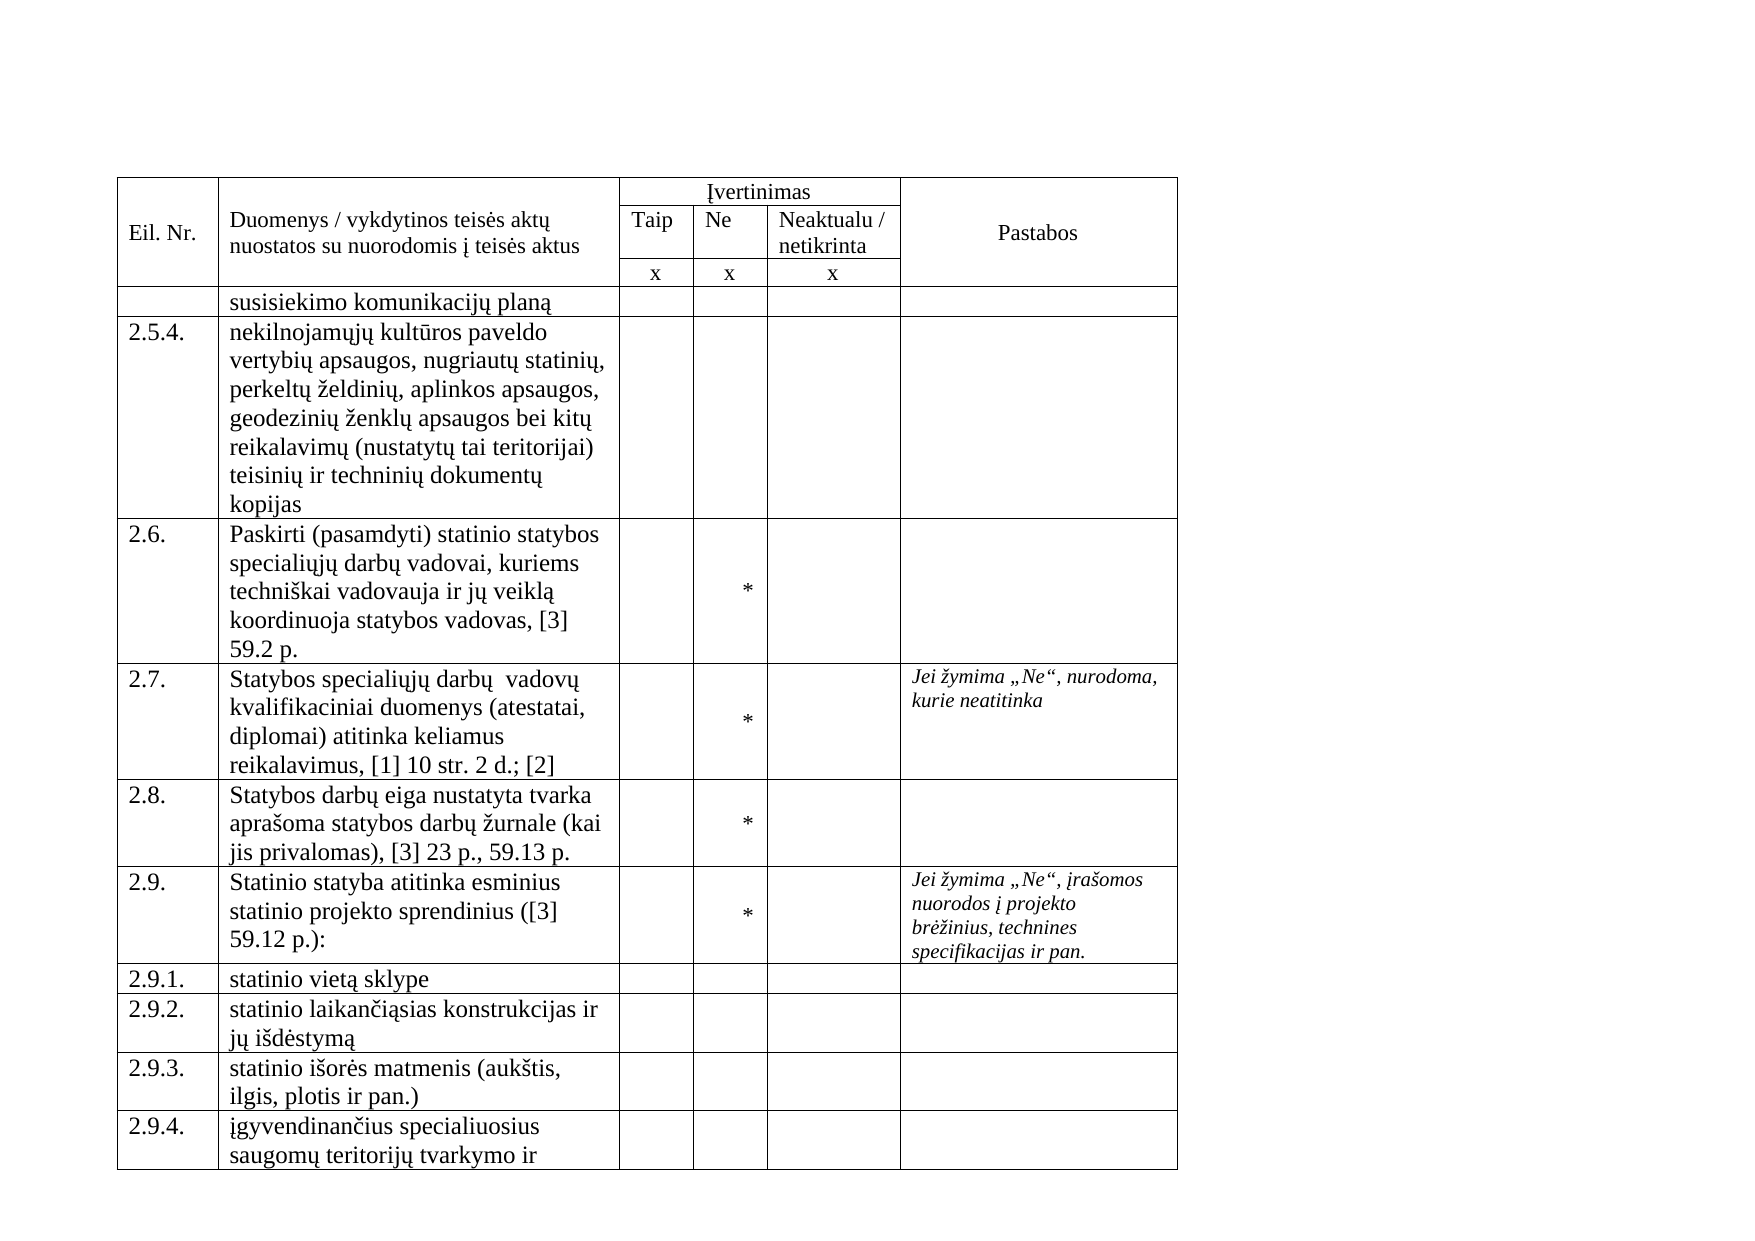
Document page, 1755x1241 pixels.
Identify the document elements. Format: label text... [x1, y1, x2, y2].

table_cell 2.9.4. [118, 1111, 218, 1169]
table_cell [620, 780, 693, 866]
table_cell [620, 964, 693, 993]
table_cell [901, 1053, 1177, 1110]
table_cell [694, 1053, 767, 1110]
table_cell [901, 317, 1177, 518]
table_cell [768, 519, 900, 663]
table_cell [694, 964, 767, 993]
table_cell [768, 1111, 900, 1169]
table_cell x [694, 259, 767, 286]
table_cell [620, 664, 693, 779]
table_cell [901, 994, 1177, 1052]
table_cell * [694, 519, 767, 663]
table_cell [901, 519, 1177, 663]
table_cell statinio išorės matmenis (aukštis, ilgis, plotis ir pan.) [219, 1053, 619, 1110]
table_cell susisiekimo komunikacijų planą [219, 287, 619, 316]
table_cell Statybos darbų eiga nustatyta tvarka aprašoma statybos darbų žurnale (kai jis privalomas), [3] 23 p., 59.13 p. [219, 780, 619, 866]
table_cell Statinio statyba atitinka esminius statinio projekto sprendinius ([3] 59.12 p.): [219, 867, 619, 963]
table_cell [620, 1053, 693, 1110]
table_cell [620, 994, 693, 1052]
table_cell Neaktualu / netikrinta [768, 206, 900, 258]
table_cell 2.9. [118, 867, 218, 963]
table_cell [694, 317, 767, 518]
table_cell 2.6. [118, 519, 218, 663]
table_header Pastabos [901, 178, 1177, 286]
table_header Įvertinimas [620, 178, 900, 204]
table_cell 2.7. [118, 664, 218, 779]
table_cell Jei žymima „Ne“, įrašomos nuorodos į projekto brėžinius, technines specifikacijas ir pan. [901, 867, 1177, 963]
table_cell [620, 1111, 693, 1169]
table_cell 2.9.1. [118, 964, 218, 993]
table_cell [901, 964, 1177, 993]
table_cell [768, 287, 900, 316]
table_cell * [694, 867, 767, 963]
table_cell [694, 1111, 767, 1169]
table_header Eil. Nr. [118, 178, 218, 286]
table_cell [768, 317, 900, 518]
table_cell [768, 1053, 900, 1110]
table_cell [694, 287, 767, 316]
table_cell [694, 994, 767, 1052]
table_cell x [620, 259, 693, 286]
table_cell * [694, 664, 767, 779]
table_cell statinio laikančiąsias konstrukcijas ir jų išdėstymą [219, 994, 619, 1052]
table_cell [620, 317, 693, 518]
table_cell x [768, 259, 900, 286]
table_header Duomenys / vykdytinos teisės aktų nuostatos su nuorodomis į teisės aktus [219, 178, 619, 286]
table_cell Jei žymima „Ne“, nurodoma, kurie neatitinka [901, 664, 1177, 779]
table_cell [620, 867, 693, 963]
table_cell 2.9.2. [118, 994, 218, 1052]
table_cell [768, 867, 900, 963]
table_cell Taip [620, 206, 693, 258]
table_cell 2.8. [118, 780, 218, 866]
table_cell 2.5.4. [118, 317, 218, 518]
table_cell [901, 780, 1177, 866]
table_cell 2.9.3. [118, 1053, 218, 1110]
table_cell [620, 519, 693, 663]
table_cell Ne [694, 206, 767, 258]
table_cell [768, 780, 900, 866]
table_cell Paskirti (pasamdyti) statinio statybos specialiųjų darbų vadovai, kuriems techniškai vadovauja ir jų veiklą koordinuoja statybos vadovas, [3] 59.2 p. [219, 519, 619, 663]
table_cell [118, 287, 218, 316]
table_cell [901, 1111, 1177, 1169]
table_cell nekilnojamųjų kultūros paveldo vertybių apsaugos, nugriautų statinių, perkeltų želdinių, aplinkos apsaugos, geodezinių ženklų apsaugos bei kitų reikalavimų (nustatytų tai teritorijai) teisinių ir techninių dokumentų kopijas [219, 317, 619, 518]
table_cell * [694, 780, 767, 866]
table_cell [620, 287, 693, 316]
table_cell [768, 964, 900, 993]
table_cell įgyvendinančius specialiuosius saugomų teritorijų tvarkymo ir [219, 1111, 619, 1169]
table_cell [901, 287, 1177, 316]
table_cell [768, 994, 900, 1052]
table_cell statinio vietą sklype [219, 964, 619, 993]
table_cell Statybos specialiųjų darbų vadovų kvalifikaciniai duomenys (atestatai, diplomai) atitinka keliamus reikalavimus, [1] 10 str. 2 d.; [2] [219, 664, 619, 779]
table_cell [768, 664, 900, 779]
